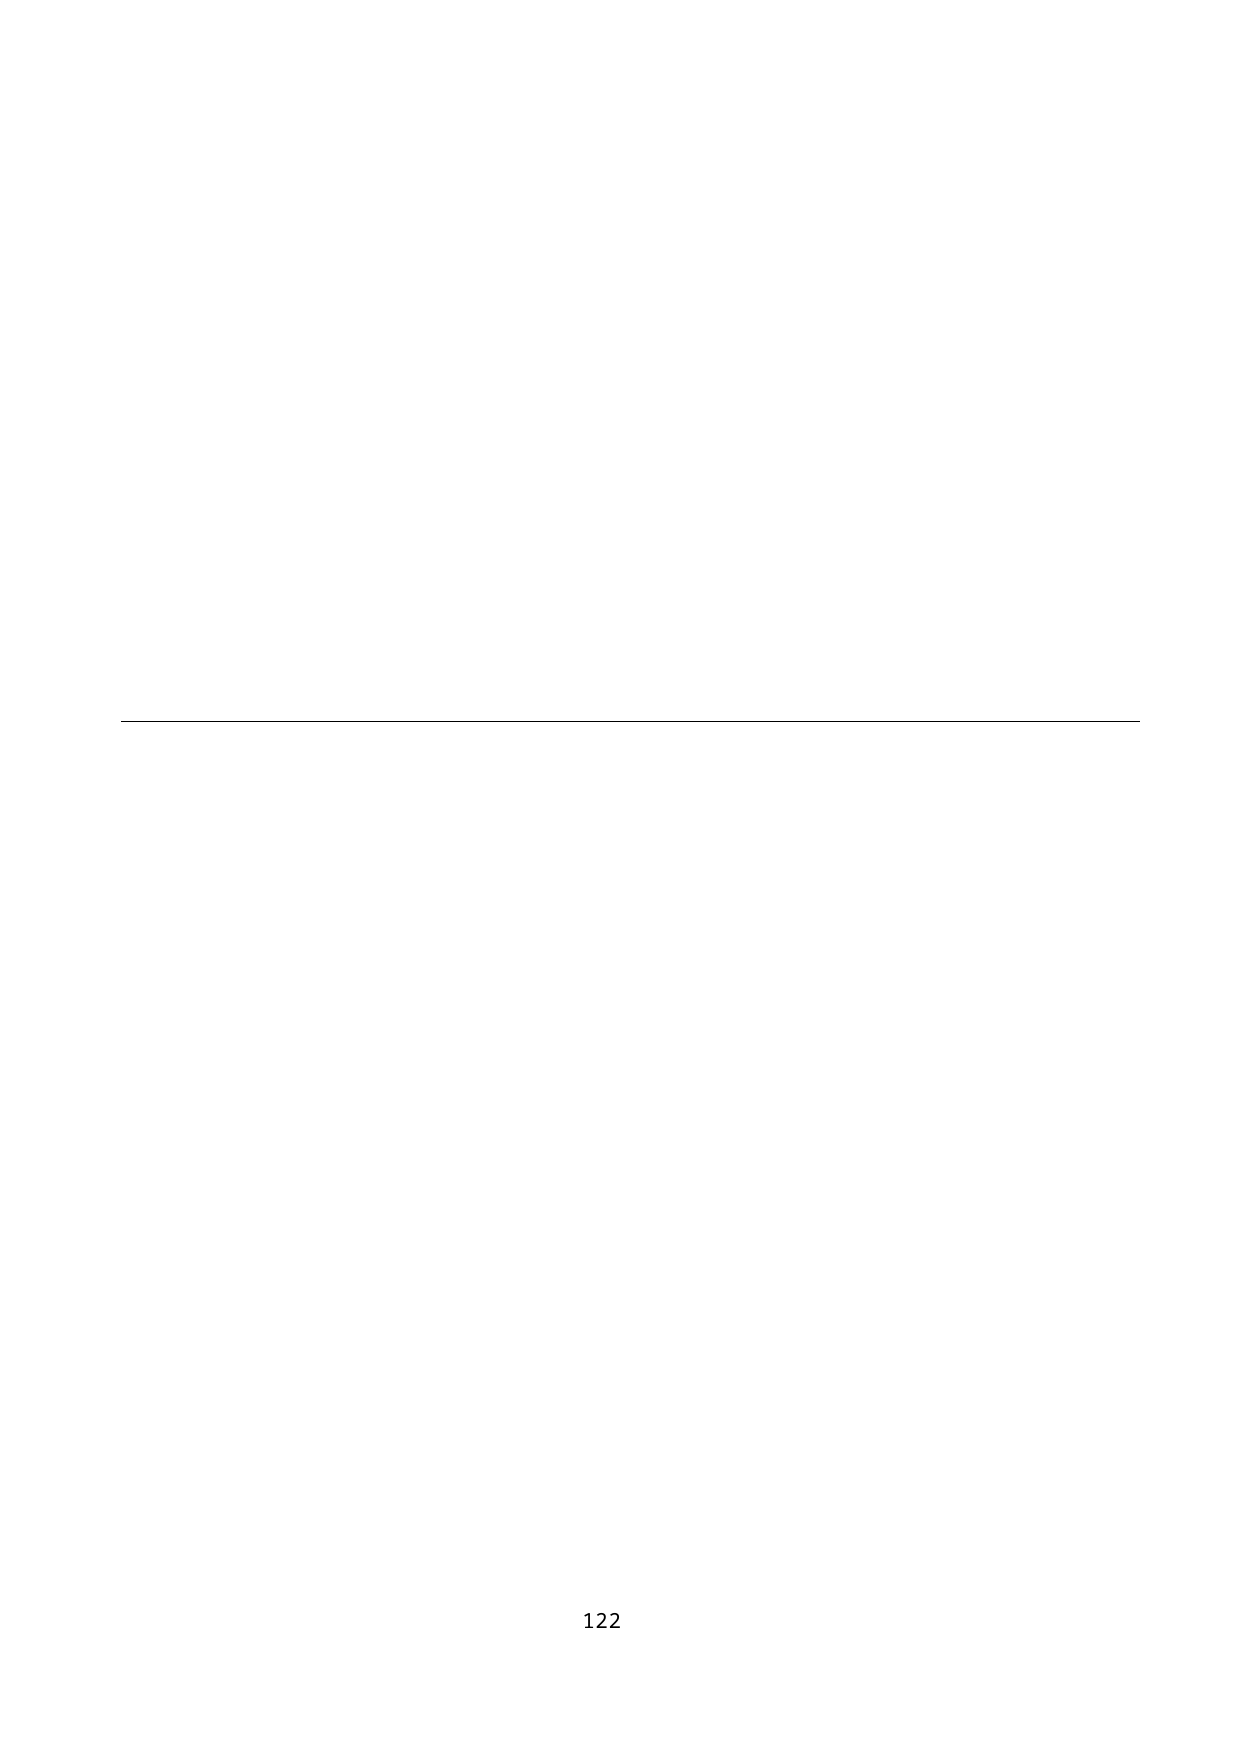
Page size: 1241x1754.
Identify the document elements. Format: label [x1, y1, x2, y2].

table_cell [121, 722, 1140, 784]
